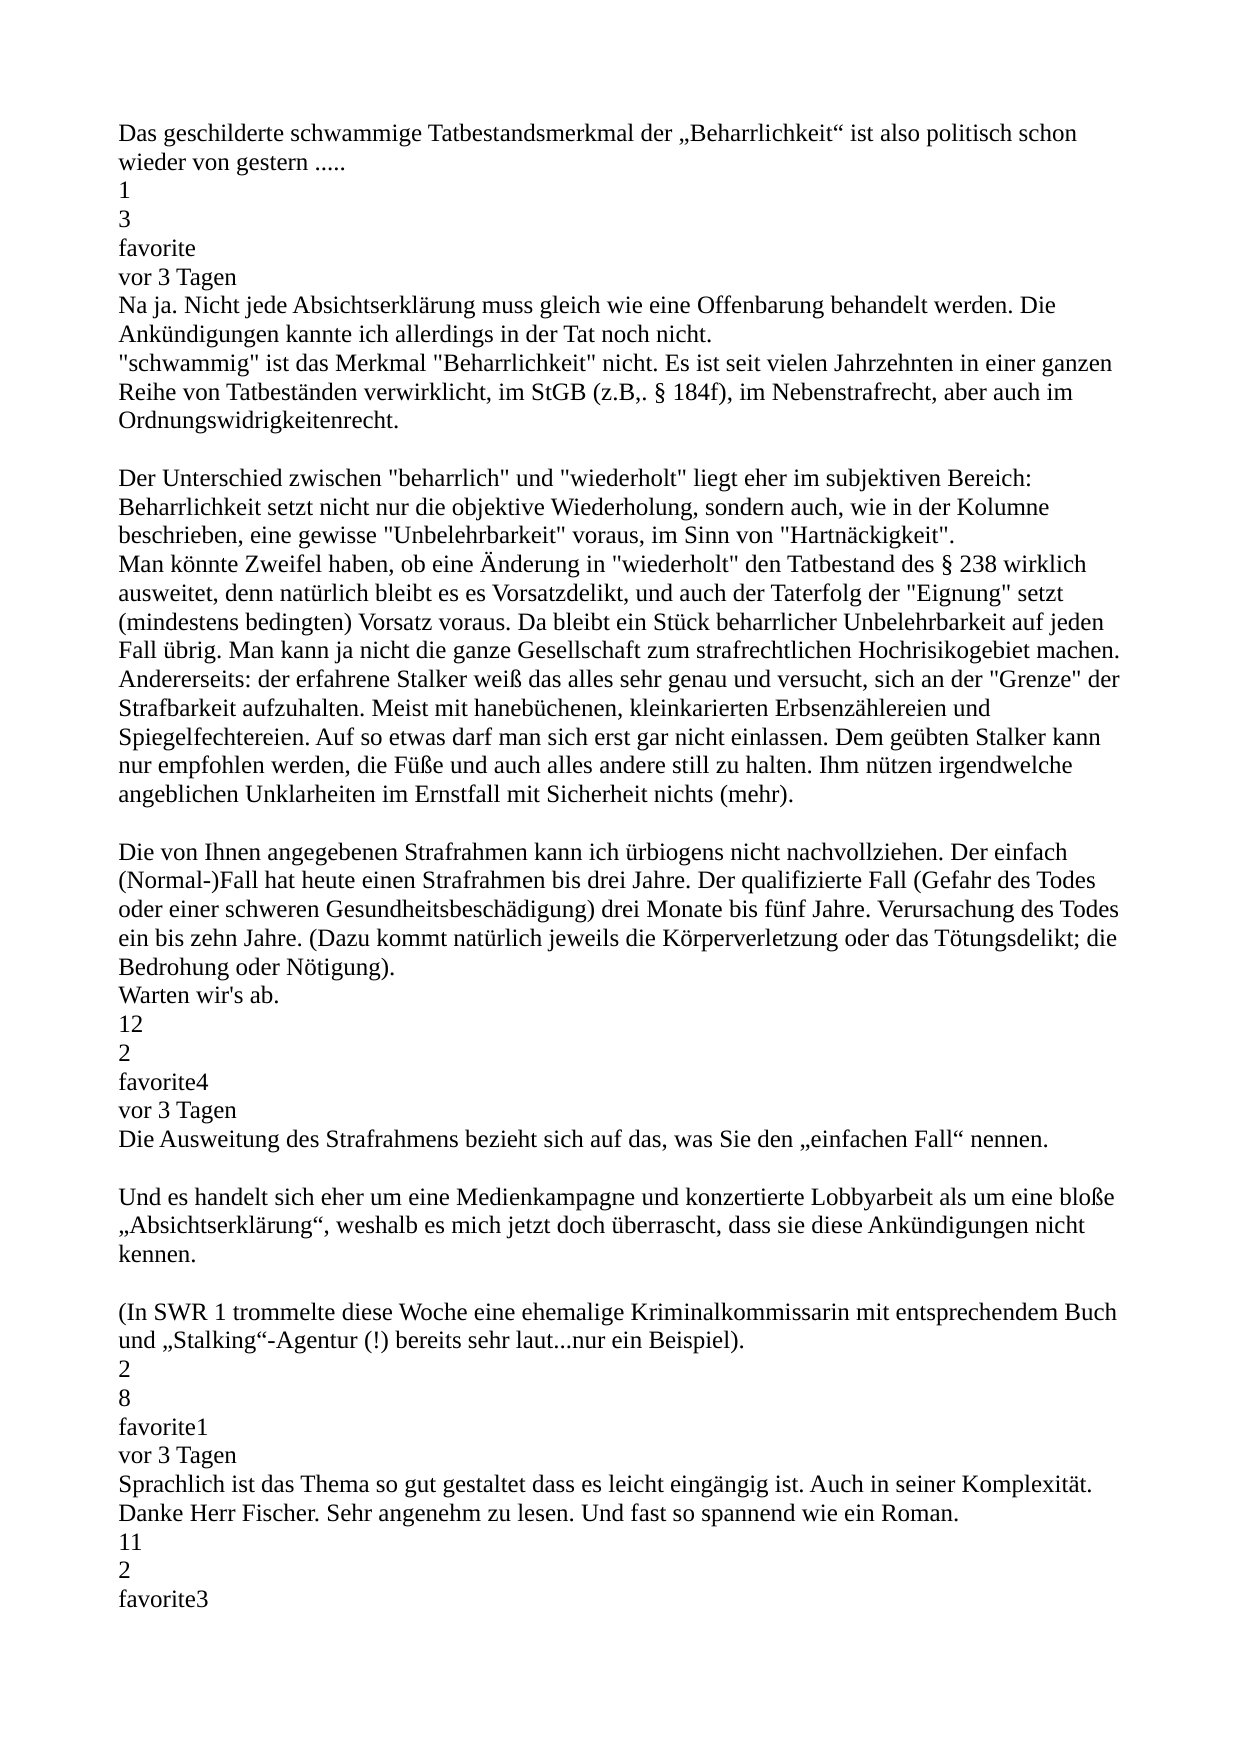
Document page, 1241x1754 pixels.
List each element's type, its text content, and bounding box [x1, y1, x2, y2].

text Man könnte Zweifel haben, ob eine Änderung in "wiederholt" den Tatbestand des § 238 wirklich ausweitet, denn natürlich bleibt es es Vorsatzdelikt, und auch der Taterfolg der "Eignung" setzt (mindestens bedingten) Vorsatz voraus. Da bleibt ein Stück beharrlicher Unbelehrbarkeit auf jeden Fall übrig. Man kann ja nicht die ganze Gesellschaft zum strafrechtlichen Hochrisikogebiet machen. [118, 549, 1122, 664]
text favorite [118, 233, 1122, 262]
text Warten wir's ab. [118, 981, 1122, 1009]
text Andererseits: der erfahrene Stalker weiß das alles sehr genau und versucht, sich an der "Grenze" der Strafbarkeit aufzuhalten. Meist mit hanebüchenen, kleinkarierten Erbsenzählereien und Spiegelfechtereien. Auf so etwas darf man sich erst gar nicht einlassen. Dem geübten Stalker kann nur empfohlen werden, die Füße und auch alles andere still zu halten. Ihm nützen irgendwelche angeblichen Unklarheiten im Ernstfall mit Sicherheit nichts (mehr). [118, 664, 1122, 808]
text "schwammig" ist das Merkmal "Beharrlichkeit" nicht. Es ist seit vielen Jahrzehnten in einer ganzen Reihe von Tatbeständen verwirklicht, im StGB (z.B,. § 184f), im Nebenstrafrecht, aber auch im Ordnungswidrigkeitenrecht. [118, 348, 1122, 434]
text favorite4 [118, 1067, 1122, 1096]
text Der Unterschied zwischen "beharrlich" und "wiederholt" liegt eher im subjektiven Bereich: Beharrlichkeit setzt nicht nur die objektive Wiederholung, sondern auch, wie in der Kolumne beschrieben, eine gewisse "Unbelehrbarkeit" voraus, im Sinn von "Hartnäckigkeit". [118, 463, 1122, 549]
text 2 [118, 1354, 1122, 1383]
text Sprachlich ist das Thema so gut gestaltet dass es leicht eingängig ist. Auch in seiner Komplexität. Danke Herr Fischer. Sehr angenehm zu lesen. Und fast so spannend wie ein Roman. [118, 1469, 1122, 1527]
text Und es handelt sich eher um eine Medienkampagne und konzertierte Lobbyarbeit als um eine bloße „Absichtserklärung“, weshalb es mich jetzt doch überrascht, dass sie diese Ankündigungen nicht kennen. [118, 1182, 1122, 1268]
text 2 [118, 1556, 1122, 1584]
text vor 3 Tagen [118, 1441, 1122, 1469]
text 8 [118, 1383, 1122, 1412]
text favorite1 [118, 1412, 1122, 1441]
text favorite3 [118, 1584, 1122, 1613]
text Die von Ihnen angegebenen Strafrahmen kann ich ürbiogens nicht nachvollziehen. Der einfach (Normal-)Fall hat heute einen Strafrahmen bis drei Jahre. Der qualifizierte Fall (Gefahr des Todes oder einer schweren Gesundheitsbeschädigung) drei Monate bis fünf Jahre. Verursachung des Todes ein bis zehn Jahre. (Dazu kommt natürlich jeweils die Körperverletzung oder das Tötungsdelikt; die Bedrohung oder Nötigung). [118, 837, 1122, 981]
text (In SWR 1 trommelte diese Woche eine ehemalige Kriminalkommissarin mit entsprechendem Buch und „Stalking“-Agentur (!) bereits sehr laut...nur ein Beispiel). [118, 1297, 1122, 1354]
text 11 [118, 1527, 1122, 1556]
text vor 3 Tagen [118, 1096, 1122, 1124]
text Na ja. Nicht jede Absichtserklärung muss gleich wie eine Offenbarung behandelt werden. Die Ankündigungen kannte ich allerdings in der Tat noch nicht. [118, 291, 1122, 348]
text vor 3 Tagen [118, 262, 1122, 291]
text 1 [118, 176, 1122, 204]
text Die Ausweitung des Strafrahmens bezieht sich auf das, was Sie den „einfachen Fall“ nennen. [118, 1124, 1122, 1153]
text Das geschilderte schwammige Tatbestandsmerkmal der „Beharrlichkeit“ ist also politisch schon wieder von gestern ..... [118, 118, 1122, 176]
text 2 [118, 1038, 1122, 1067]
text 3 [118, 204, 1122, 233]
text 12 [118, 1009, 1122, 1038]
